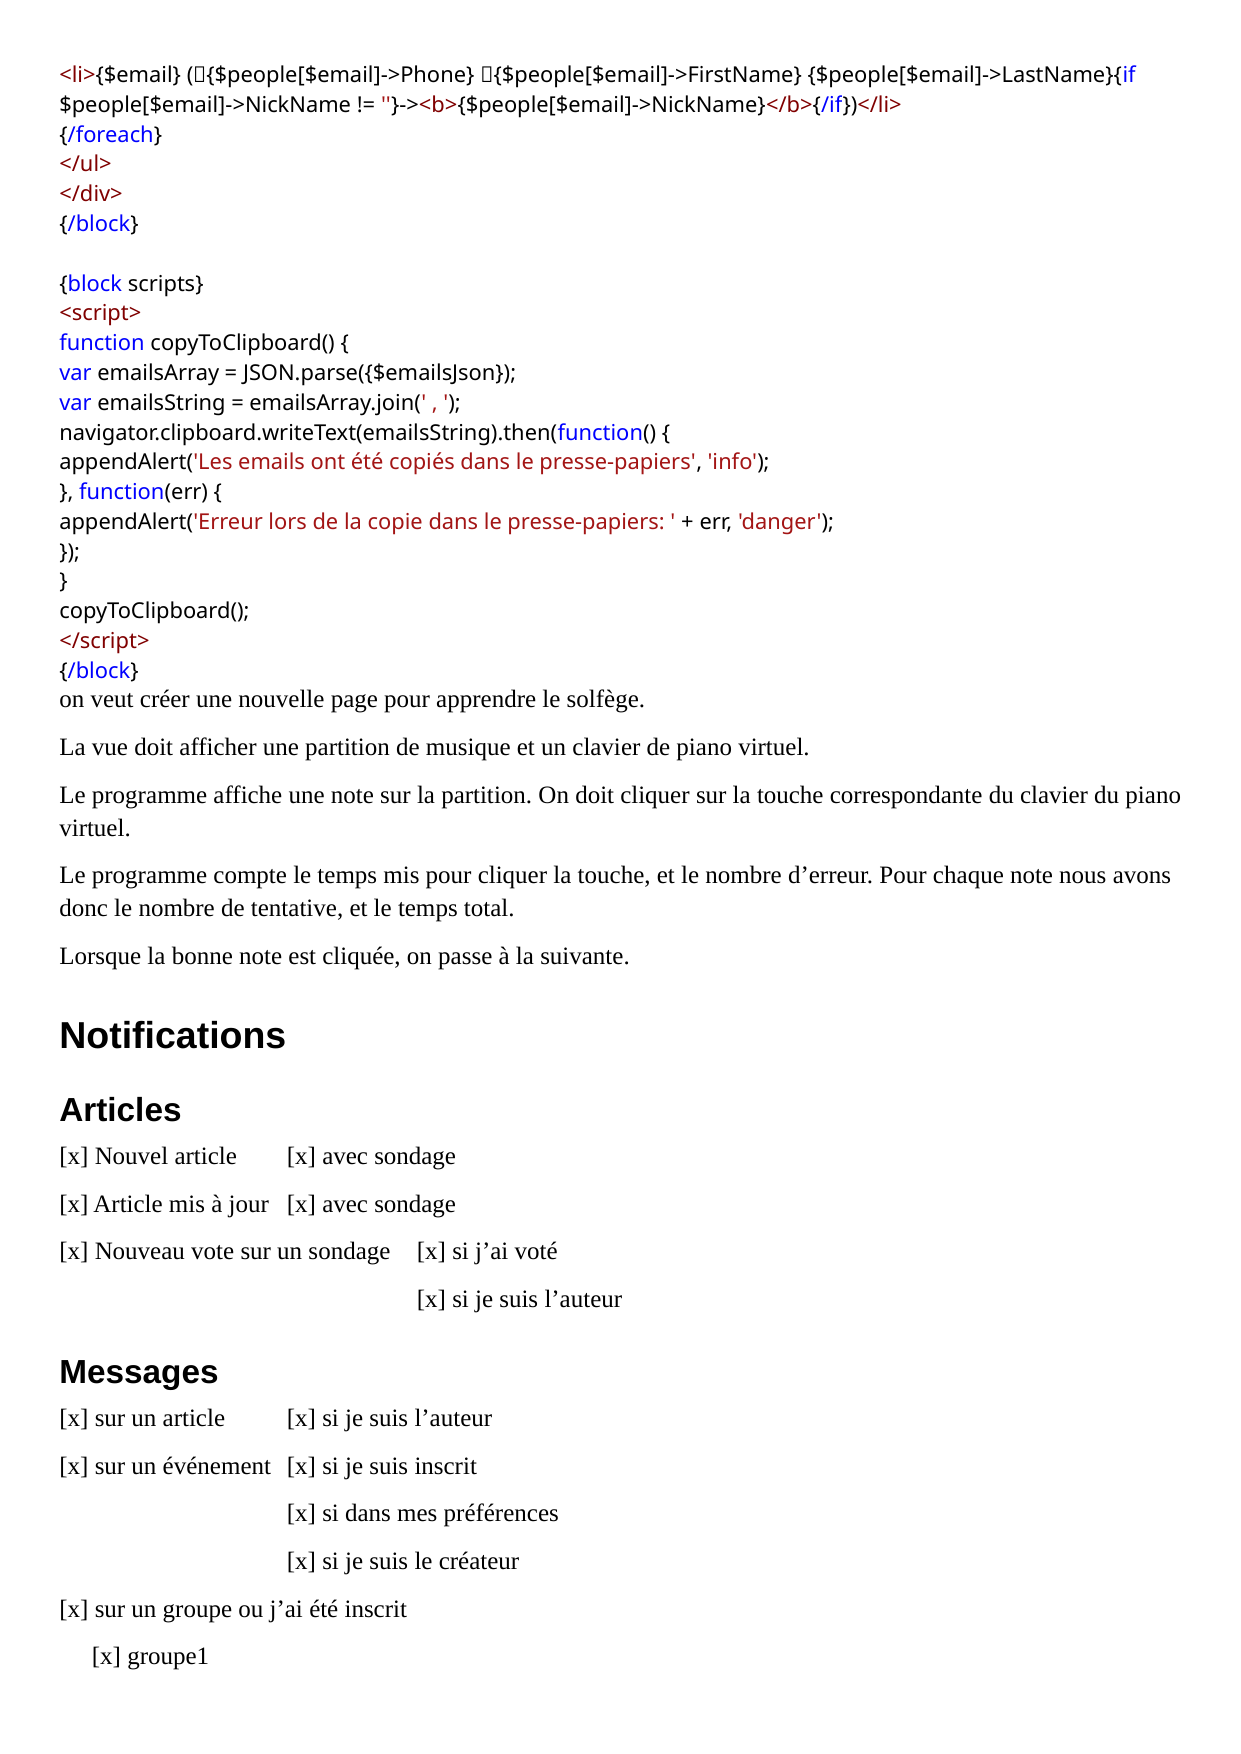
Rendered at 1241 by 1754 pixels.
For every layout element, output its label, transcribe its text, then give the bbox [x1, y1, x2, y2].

text {/block} [59, 655, 1181, 684]
text </div> [59, 178, 1181, 208]
text <li>{$email} (📞{$people[$email]->Phone} 👤{$people[$email]->FirstName} {$people[$email]->LastName}{if $people[$email]->NickName != ''}-><b>{$people[$email]->NickName}</b>{/if})</li> [59, 59, 1181, 119]
text [x] sur un groupe ou j’ai été inscrit [59, 1594, 1181, 1622]
text [x] si je suis le créateur [59, 1546, 1181, 1575]
text function copyToClipboard() { [59, 327, 1181, 357]
text </ul> [59, 148, 1181, 178]
text [x] groupe1 [59, 1641, 1181, 1670]
text </script> [59, 625, 1181, 655]
text copyToClipboard(); [59, 595, 1181, 625]
text [x] sur un article [x] si je suis l’auteur [59, 1403, 1181, 1432]
text [x] Nouveau vote sur un sondage [x] si j’ai voté [59, 1236, 1181, 1265]
text La vue doit afficher une partition de musique et un clavier de piano virtuel. [59, 732, 1181, 761]
text {block scripts} [59, 267, 1181, 297]
text {/block} [59, 208, 1181, 238]
text Le programme affiche une note sur la partition. On doit cliquer sur la touche correspondante du clavier du piano virtuel. [59, 780, 1181, 842]
text on veut créer une nouvelle page pour apprendre le solfège. [59, 684, 1181, 713]
text <script> [59, 297, 1181, 327]
text [x] si je suis l’auteur [59, 1284, 1181, 1313]
subtitle Notifications [59, 1014, 1181, 1057]
text appendAlert('Erreur lors de la copie dans le presse-papiers: ' + err, 'danger'); [59, 506, 1181, 536]
text navigator.clipboard.writeText(emailsString).then(function() { [59, 416, 1181, 446]
text } [59, 565, 1181, 595]
text {/foreach} [59, 119, 1181, 148]
text }); [59, 536, 1181, 565]
text appendAlert('Les emails ont été copiés dans le presse-papiers', 'info'); [59, 446, 1181, 476]
text Lorsque la bonne note est cliquée, on passe à la suivante. [59, 941, 1181, 970]
text var emailsArray = JSON.parse({$emailsJson}); [59, 357, 1181, 387]
text [x] Nouvel article [x] avec sondage [59, 1141, 1181, 1170]
text [x] Article mis à jour [x] avec sondage [59, 1189, 1181, 1217]
text }, function(err) { [59, 476, 1181, 506]
subtitle Articles [59, 1090, 1181, 1128]
text Le programme compte le temps mis pour cliquer la touche, et le nombre d’erreur. Pour chaque note nous avons donc le nombre de tentative, et le temps total. [59, 860, 1181, 922]
text var emailsString = emailsArray.join(' , '); [59, 387, 1181, 416]
text [x] si dans mes préférences [59, 1498, 1181, 1527]
text [x] sur un événement [x] si je suis inscrit [59, 1451, 1181, 1479]
subtitle Messages [59, 1352, 1181, 1391]
